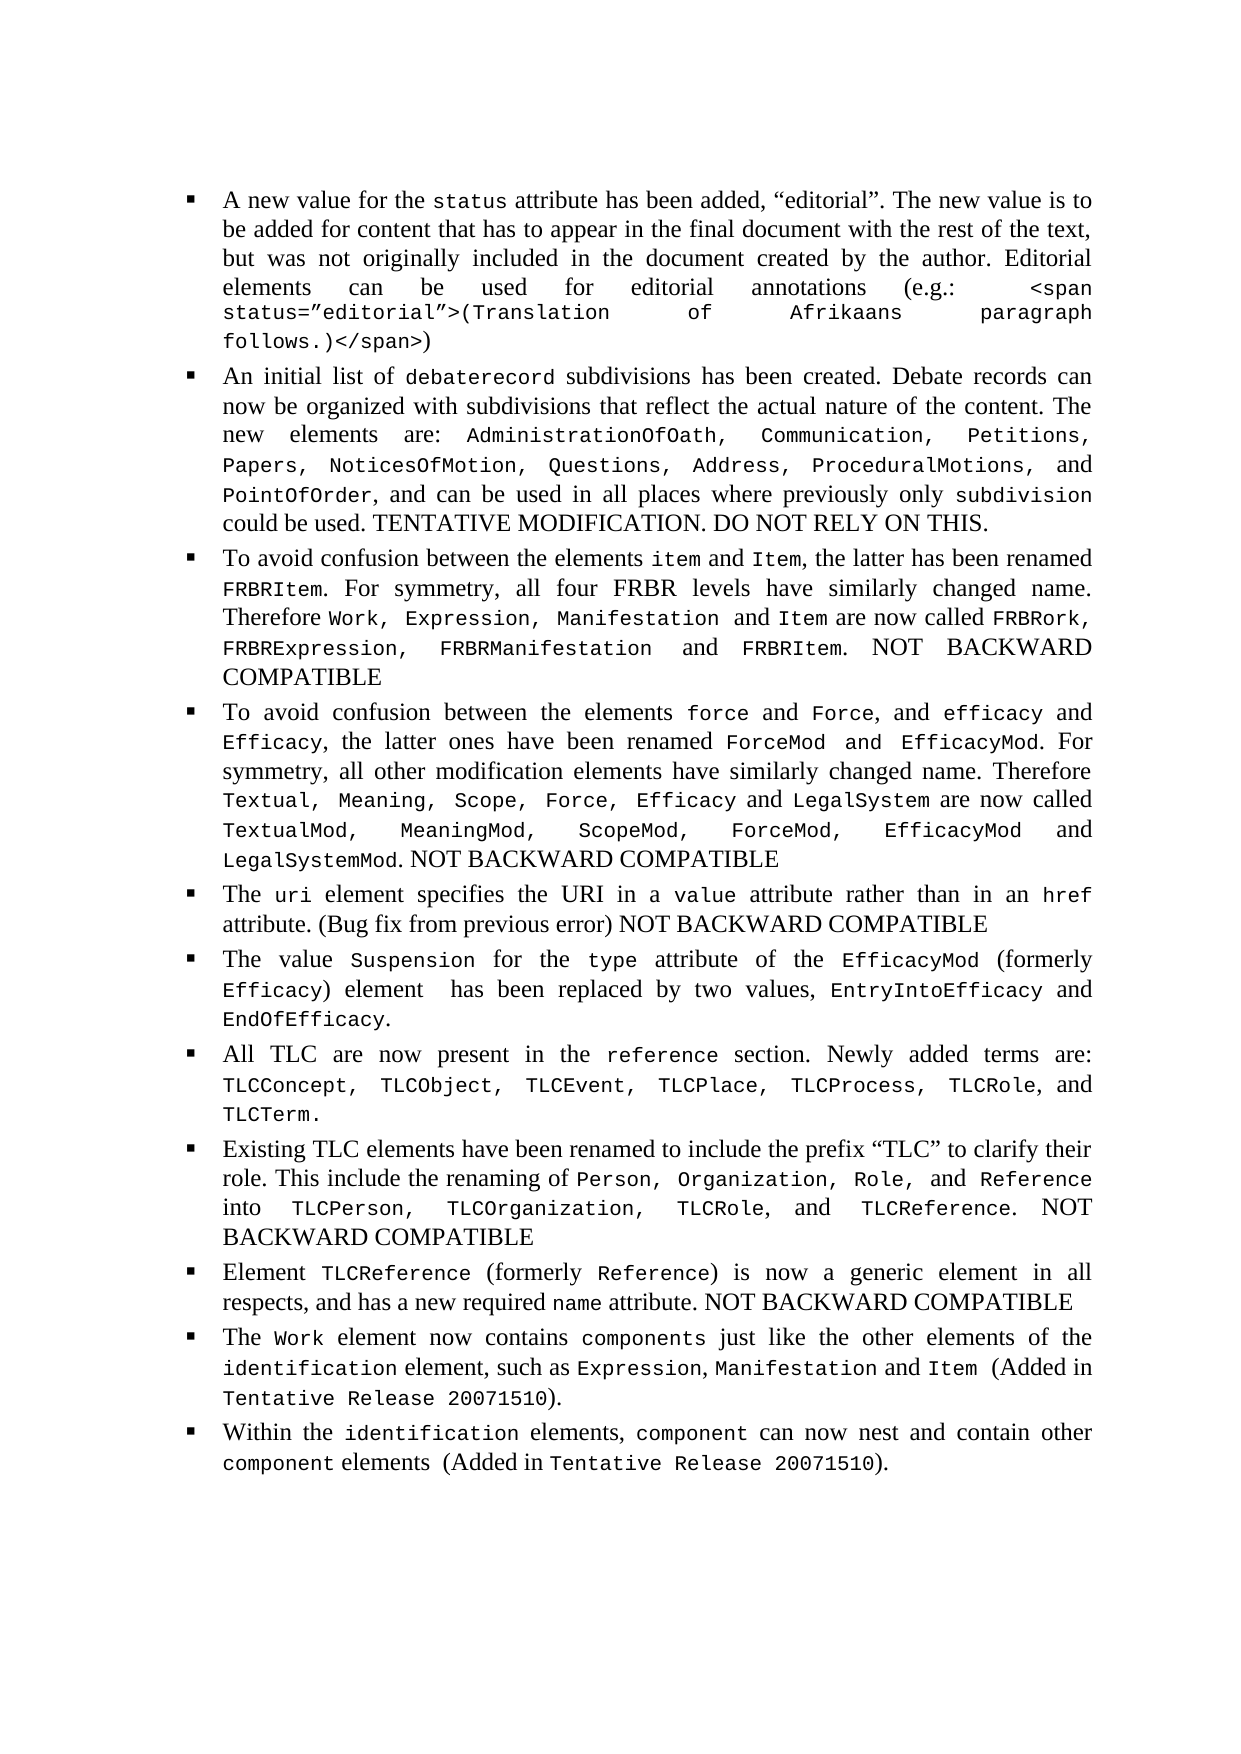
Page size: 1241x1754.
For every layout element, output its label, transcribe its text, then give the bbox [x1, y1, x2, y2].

list All TLC are now present in the reference section. Newly added terms are: TLCConcept, TLCObject, TLCEvent, TLCPlace, TLCProcess, TLCRole, and TLCTerm. [185, 1039, 1092, 1128]
list The value Suspension for the type attribute of the EfficacyMod (formerly Efficacy) element has been replaced by two values, EntryIntoEfficacy and EndOfEfficacy. [185, 944, 1092, 1033]
list The Work element now contains components just like the other elements of the identification element, such as Expression, Manifestation and Item (Added in Tentative Release 20071510). [185, 1322, 1092, 1411]
list To avoid confusion between the elements item and Item, the latter has been renamed FRBRItem. For symmetry, all four FRBR levels have similarly changed name. Therefore Work, Expression, Manifestation and Item are now called FRBRork, FRBRExpression, FRBRManifestation and FRBRItem. NOT BACKWARD COMPATIBLE [185, 543, 1092, 690]
list Within the identification elements, component can now nest and contain other component elements (Added in Tentative Release 20071510). [185, 1417, 1092, 1477]
list Existing TLC elements have been renamed to include the prefix “TLC” to clarify their role. This include the renaming of Person, Organization, Role, and Reference into TLCPerson, TLCOrganization, TLCRole, and TLCReference. NOT BACKWARD COMPATIBLE [185, 1134, 1092, 1251]
list A new value for the status attribute has been added, “editorial”. The new value is to be added for content that has to appear in the final document with the rest of the text, but was not originally included in the document created by the author. Editorial elements can be used for editorial annotations (e.g.: <span status=”editorial”>(Translation of Afrikaans paragraph follows.)</span>) [185, 185, 1092, 355]
list The uri element specifies the URI in a value attribute rather than in an href attribute. (Bug fix from previous error) NOT BACKWARD COMPATIBLE [185, 879, 1092, 938]
list An initial list of debaterecord subdivisions has been created. Debate records can now be organized with subdivisions that reflect the actual nature of the content. The new elements are: AdministrationOfOath, Communication, Petitions, Papers, NoticesOfMotion, Questions, Address, ProceduralMotions, and PointOfOrder, and can be used in all places where previously only subdivision could be used. TENTATIVE MODIFICATION. DO NOT RELY ON THIS. [185, 361, 1092, 537]
list To avoid confusion between the elements force and Force, and efficacy and Efficacy, the latter ones have been renamed ForceMod and EfficacyMod. For symmetry, all other modification elements have similarly changed name. Therefore Textual, Meaning, Scope, Force, Efficacy and LegalSystem are now called TextualMod, MeaningMod, ScopeMod, ForceMod, EfficacyMod and LegalSystemMod. NOT BACKWARD COMPATIBLE [185, 697, 1092, 873]
list Element TLCReference (formerly Reference) is now a generic element in all respects, and has a new required name attribute. NOT BACKWARD COMPATIBLE [185, 1257, 1092, 1316]
